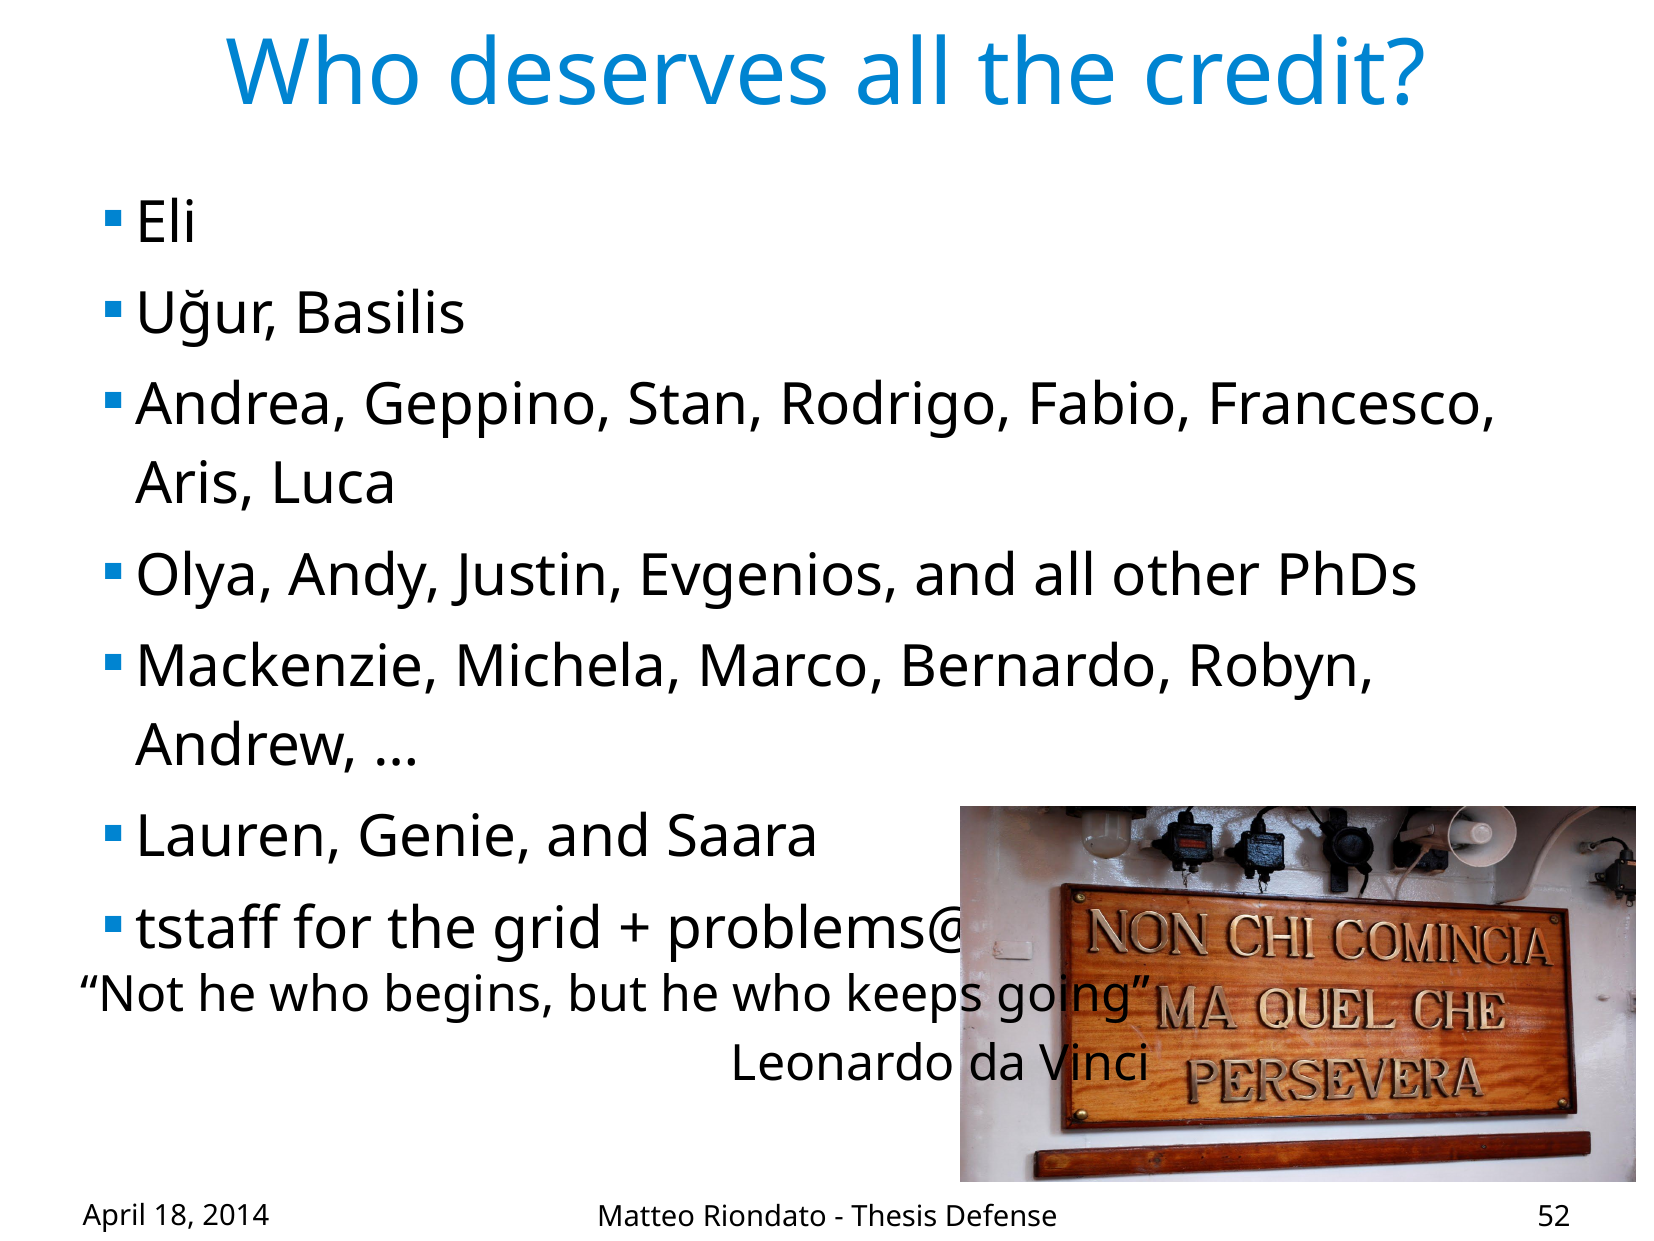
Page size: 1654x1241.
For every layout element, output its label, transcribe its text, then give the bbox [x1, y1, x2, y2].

picture [960, 806, 1636, 1182]
text_box “Not he who begins, but he who keeps going” Leonardo da Vinci [52, 951, 930, 1078]
list Eli Uğur, Basilis Andrea, Geppino, Stan, Rodrigo, Fabio, Francesco, Aris, Luca Olya, Andy, Justin, Evgenios, and all other PhDs Mackenzie, Michela, Marco, Bernardo, Robyn, Andrew, … Lauren, Genie, and Saara tstaff for the grid + problems@ [82, 180, 1571, 1186]
title Who deserves all the credit? [82, 0, 1571, 139]
